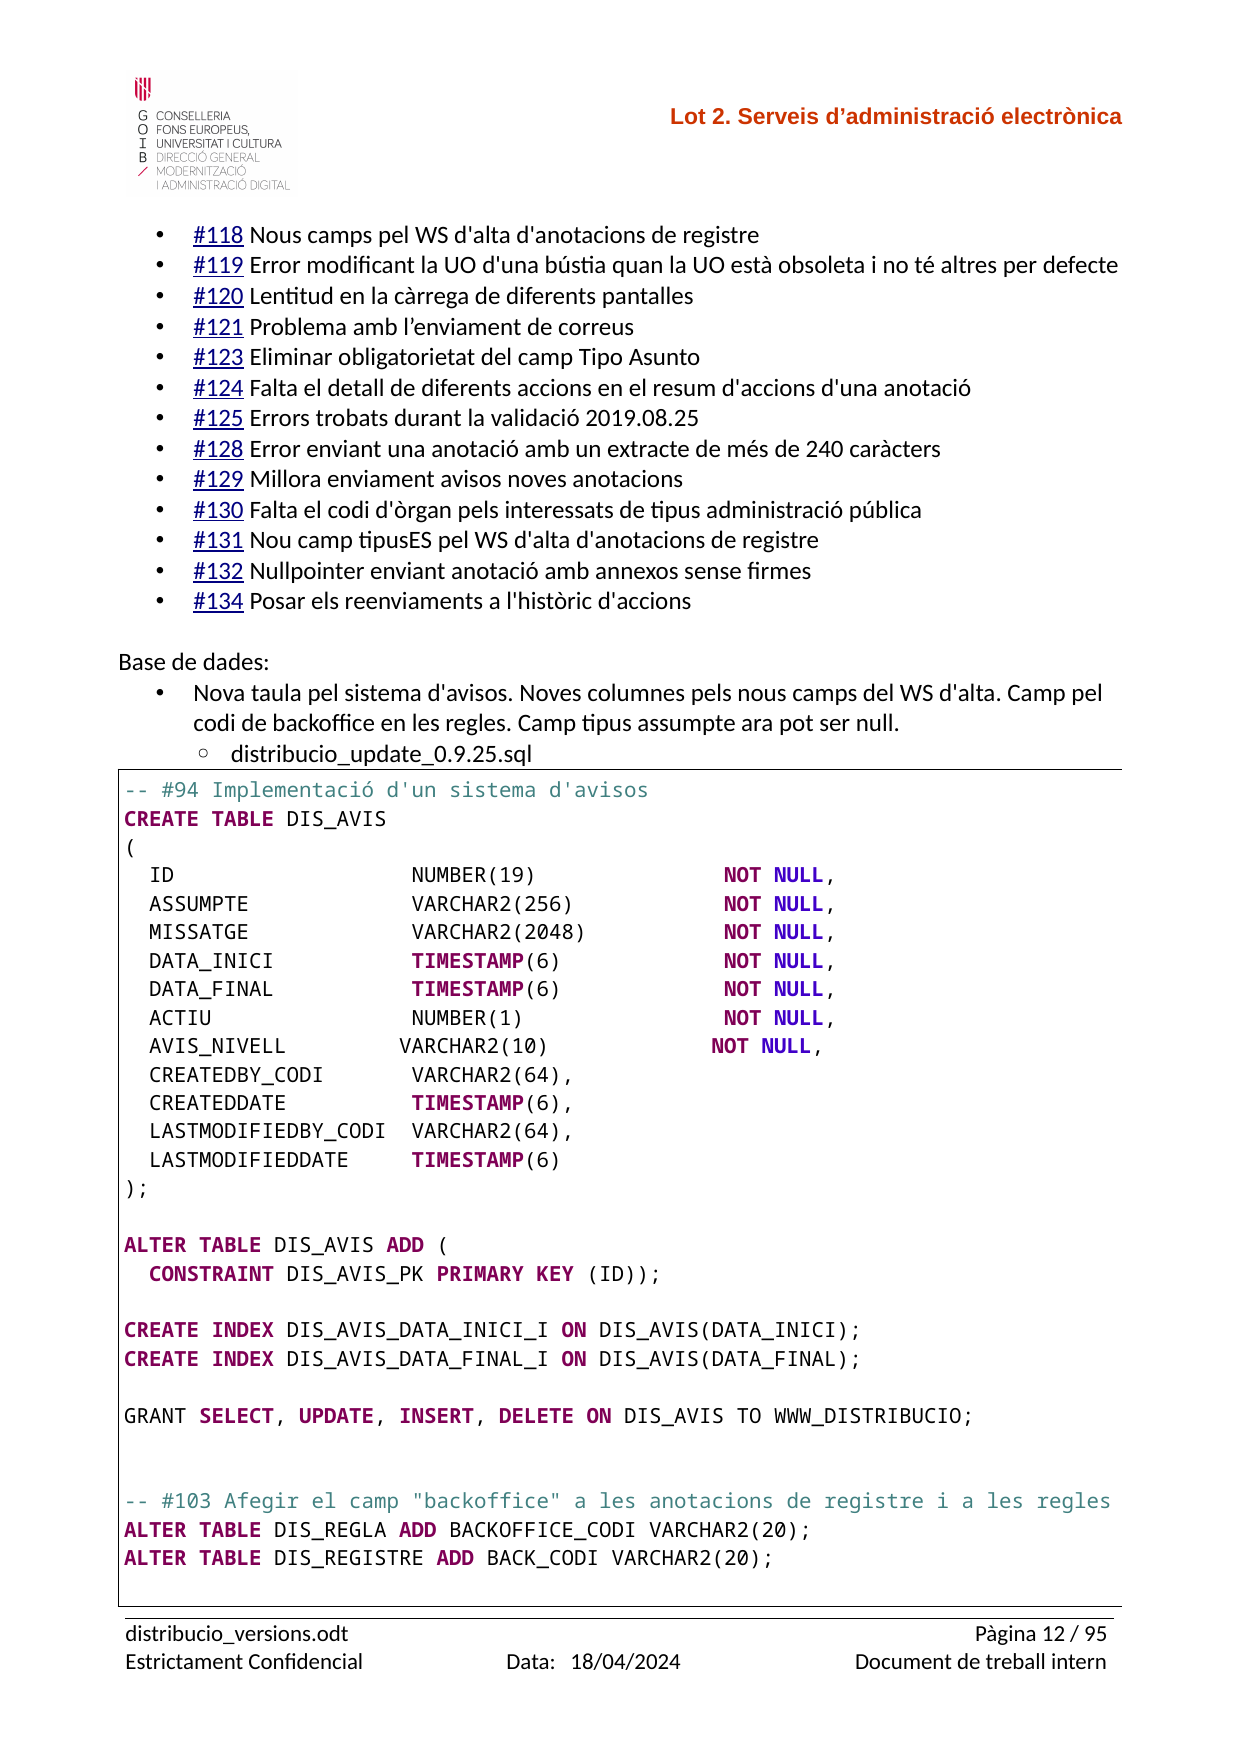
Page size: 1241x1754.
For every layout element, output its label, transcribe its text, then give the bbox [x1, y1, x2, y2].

list Nova taula pel sistema d'avisos. Noves columnes pels nous camps del WS d'alta. Camp pel codi de backoffice en les regles. Camp tipus assumpte ara pot ser null. [156, 677, 1122, 738]
list #120 Lentitud en la càrrega de diferents pantalles [156, 280, 1122, 311]
list #118 Nous camps pel WS d'alta d'anotacions de registre [156, 219, 1122, 250]
list #132 Nullpointer enviant anotació amb annexos sense firmes [156, 555, 1122, 585]
list #129 Millora enviament avisos noves anotacions [156, 463, 1122, 494]
list #124 Falta el detall de diferents accions en el resum d'accions d'una anotació [156, 372, 1122, 402]
list #130 Falta el codi d'òrgan pels interessats de tipus administració pública [156, 494, 1122, 524]
list #125 Errors trobats durant la validació 2019.08.25 [156, 402, 1122, 433]
list #123 Eliminar obligatorietat del camp Tipo Asunto [156, 341, 1122, 372]
picture [126, 70, 299, 197]
list #128 Error enviant una anotació amb un extracte de més de 240 caràcters [156, 433, 1122, 463]
table_header -- #94 Implementació d'un sistema d'avisos CREATE TABLE DIS_AVIS ( ID NUMBER(19) NOT NULL, ASSUMPTE VARCHAR2(256) NOT NULL, MISSATGE VARCHAR2(2048) NOT NULL, DATA_INICI TIMESTAMP(6) NOT NULL, DATA_FINAL TIMESTAMP(6) NOT NULL, ACTIU NUMBER(1) NOT NULL, AVIS_NIVELL VARCHAR2(10) NOT NULL, CREATEDBY_CODI VARCHAR2(64), CREATEDDATE TIMESTAMP(6), LASTMODIFIEDBY_CODI VARCHAR2(64), LASTMODIFIEDDATE TIMESTAMP(6) ); ALTER TABLE DIS_AVIS ADD ( CONSTRAINT DIS_AVIS_PK PRIMARY KEY (ID)); CREATE INDEX DIS_AVIS_DATA_INICI_I ON DIS_AVIS(DATA_INICI); CREATE INDEX DIS_AVIS_DATA_FINAL_I ON DIS_AVIS(DATA_FINAL); GRANT SELECT, UPDATE, INSERT, DELETE ON DIS_AVIS TO WWW_DISTRIBUCIO; -- #103 Afegir el camp "backoffice" a les anotacions de registre i a les regles ALTER TABLE DIS_REGLA ADD BACKOFFICE_CODI VARCHAR2(20); ALTER TABLE DIS_REGISTRE ADD BACK_CODI VARCHAR2(20); [119, 770, 1122, 1606]
list #119 Error modificant la UO d'una bústia quan la UO està obsoleta i no té altres per defecte [156, 250, 1122, 280]
text Base de dades: [118, 646, 1122, 677]
list #131 Nou camp tipusES pel WS d'alta d'anotacions de registre [156, 524, 1122, 555]
list #121 Problema amb l’enviament de correus [156, 311, 1122, 341]
list distribucio_update_0.9.25.sql [193, 738, 1122, 768]
list #134 Posar els reenviaments a l'històric d'accions [156, 585, 1122, 616]
